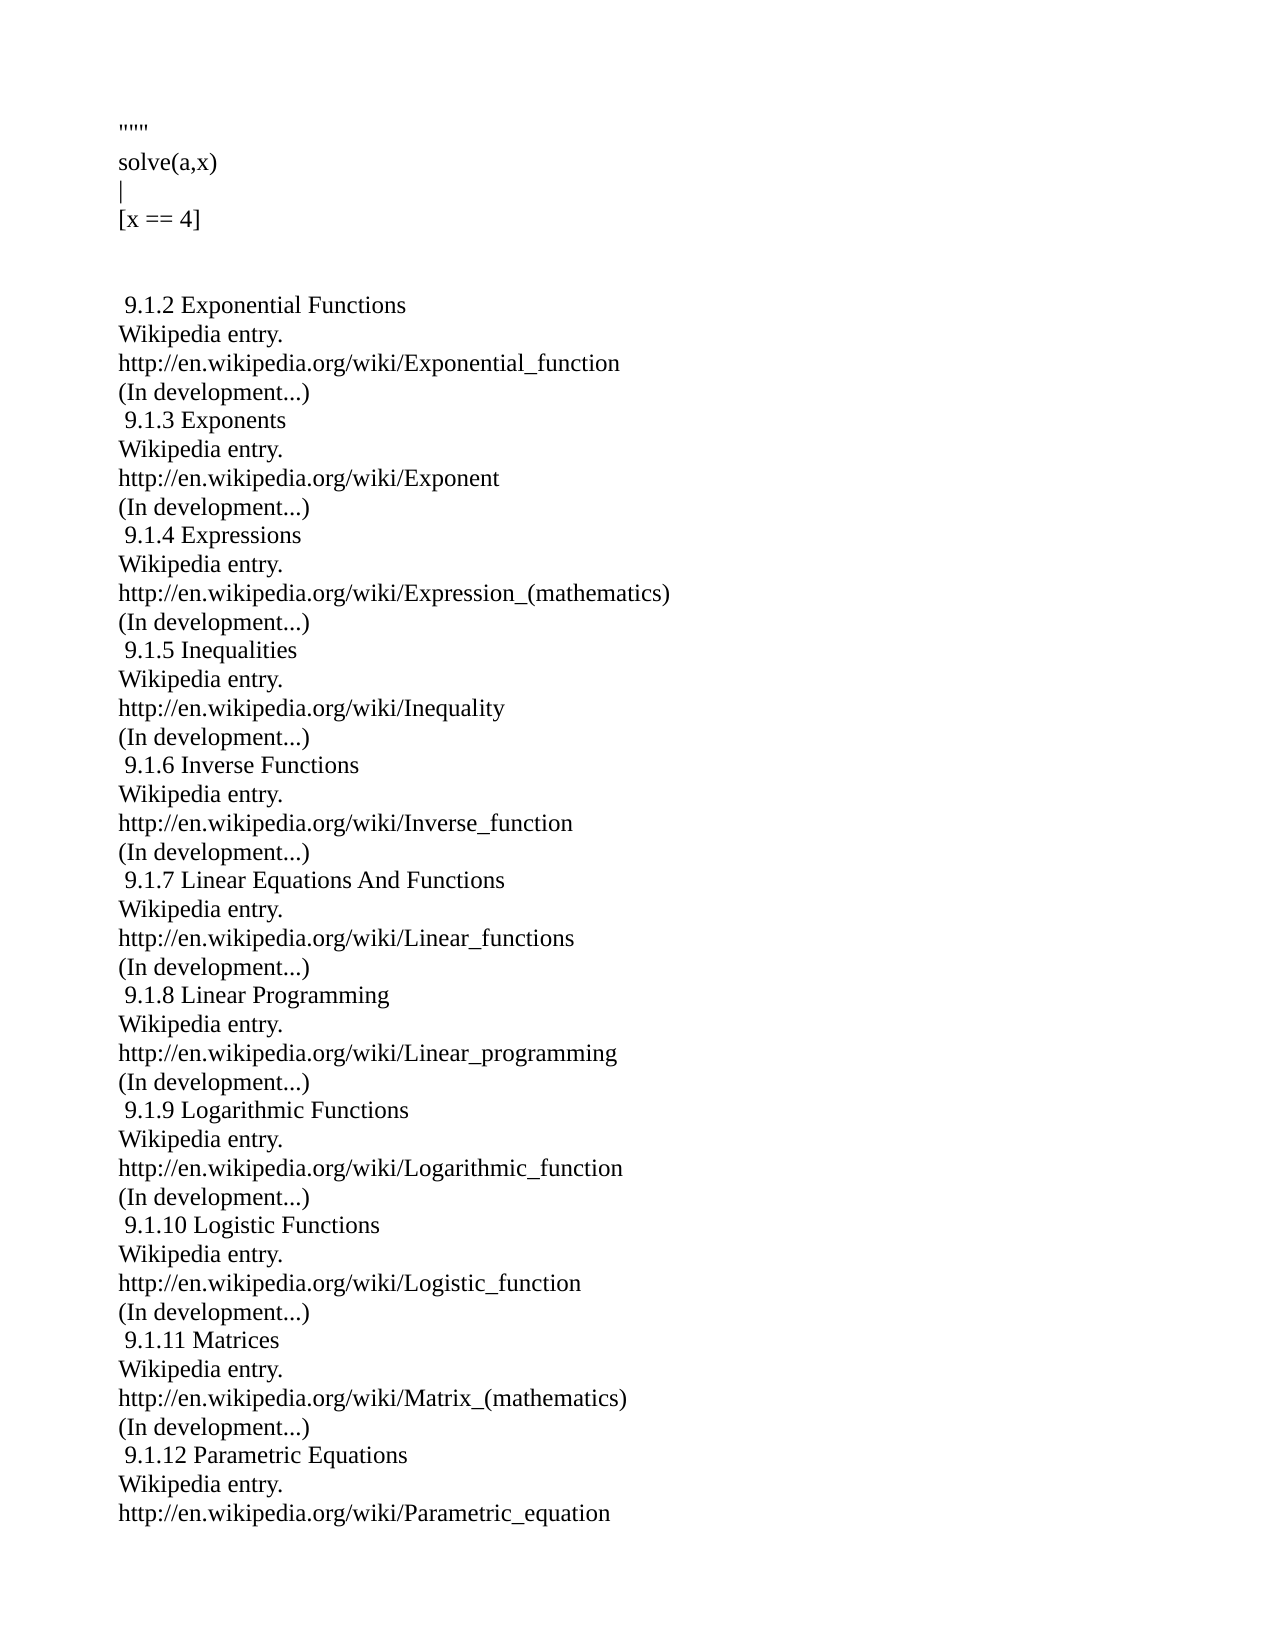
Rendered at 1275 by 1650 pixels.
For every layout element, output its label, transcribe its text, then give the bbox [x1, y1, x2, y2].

text Wikipedia entry. [118, 319, 1157, 348]
text Wikipedia entry. [118, 664, 1157, 693]
text 9.1.4 Expressions [118, 521, 1157, 549]
text (In development...) [118, 837, 1157, 866]
text | [118, 176, 1157, 204]
text Wikipedia entry. [118, 434, 1157, 463]
text 9.1.10 Logistic Functions [118, 1211, 1157, 1239]
text 9.1.2 Exponential Functions [118, 291, 1157, 319]
text 9.1.12 Parametric Equations [118, 1441, 1157, 1469]
text http://en.wikipedia.org/wiki/Linear_functions [118, 923, 1157, 952]
text Wikipedia entry. [118, 1124, 1157, 1153]
text 9.1.9 Logarithmic Functions [118, 1096, 1157, 1124]
text (In development...) [118, 377, 1157, 406]
text http://en.wikipedia.org/wiki/Parametric_equation [118, 1498, 1157, 1527]
text Wikipedia entry. [118, 1354, 1157, 1383]
text (In development...) [118, 1182, 1157, 1211]
text http://en.wikipedia.org/wiki/Exponential_function [118, 348, 1157, 377]
text 9.1.7 Linear Equations And Functions [118, 866, 1157, 894]
text (In development...) [118, 722, 1157, 751]
text 9.1.3 Exponents [118, 406, 1157, 434]
text Wikipedia entry. [118, 1239, 1157, 1268]
text http://en.wikipedia.org/wiki/Inverse_function [118, 808, 1157, 837]
text http://en.wikipedia.org/wiki/Matrix_(mathematics) [118, 1383, 1157, 1412]
text (In development...) [118, 1067, 1157, 1096]
text Wikipedia entry. [118, 779, 1157, 808]
text http://en.wikipedia.org/wiki/Expression_(mathematics) [118, 578, 1157, 607]
text (In development...) [118, 1412, 1157, 1441]
text Wikipedia entry. [118, 1469, 1157, 1498]
text 9.1.6 Inverse Functions [118, 751, 1157, 779]
text http://en.wikipedia.org/wiki/Inequality [118, 693, 1157, 722]
text Wikipedia entry. [118, 549, 1157, 578]
text 9.1.11 Matrices [118, 1326, 1157, 1354]
text (In development...) [118, 952, 1157, 981]
text (In development...) [118, 607, 1157, 636]
text 9.1.5 Inequalities [118, 636, 1157, 664]
text http://en.wikipedia.org/wiki/Logistic_function [118, 1268, 1157, 1297]
text solve(a,x) [118, 147, 1157, 176]
text Wikipedia entry. [118, 1009, 1157, 1038]
text """ [118, 118, 1157, 147]
text http://en.wikipedia.org/wiki/Linear_programming [118, 1038, 1157, 1067]
text http://en.wikipedia.org/wiki/Logarithmic_function [118, 1153, 1157, 1182]
text 9.1.8 Linear Programming [118, 981, 1157, 1009]
text http://en.wikipedia.org/wiki/Exponent [118, 463, 1157, 492]
text [x == 4] [118, 204, 1157, 233]
text (In development...) [118, 1297, 1157, 1326]
text Wikipedia entry. [118, 894, 1157, 923]
text (In development...) [118, 492, 1157, 521]
